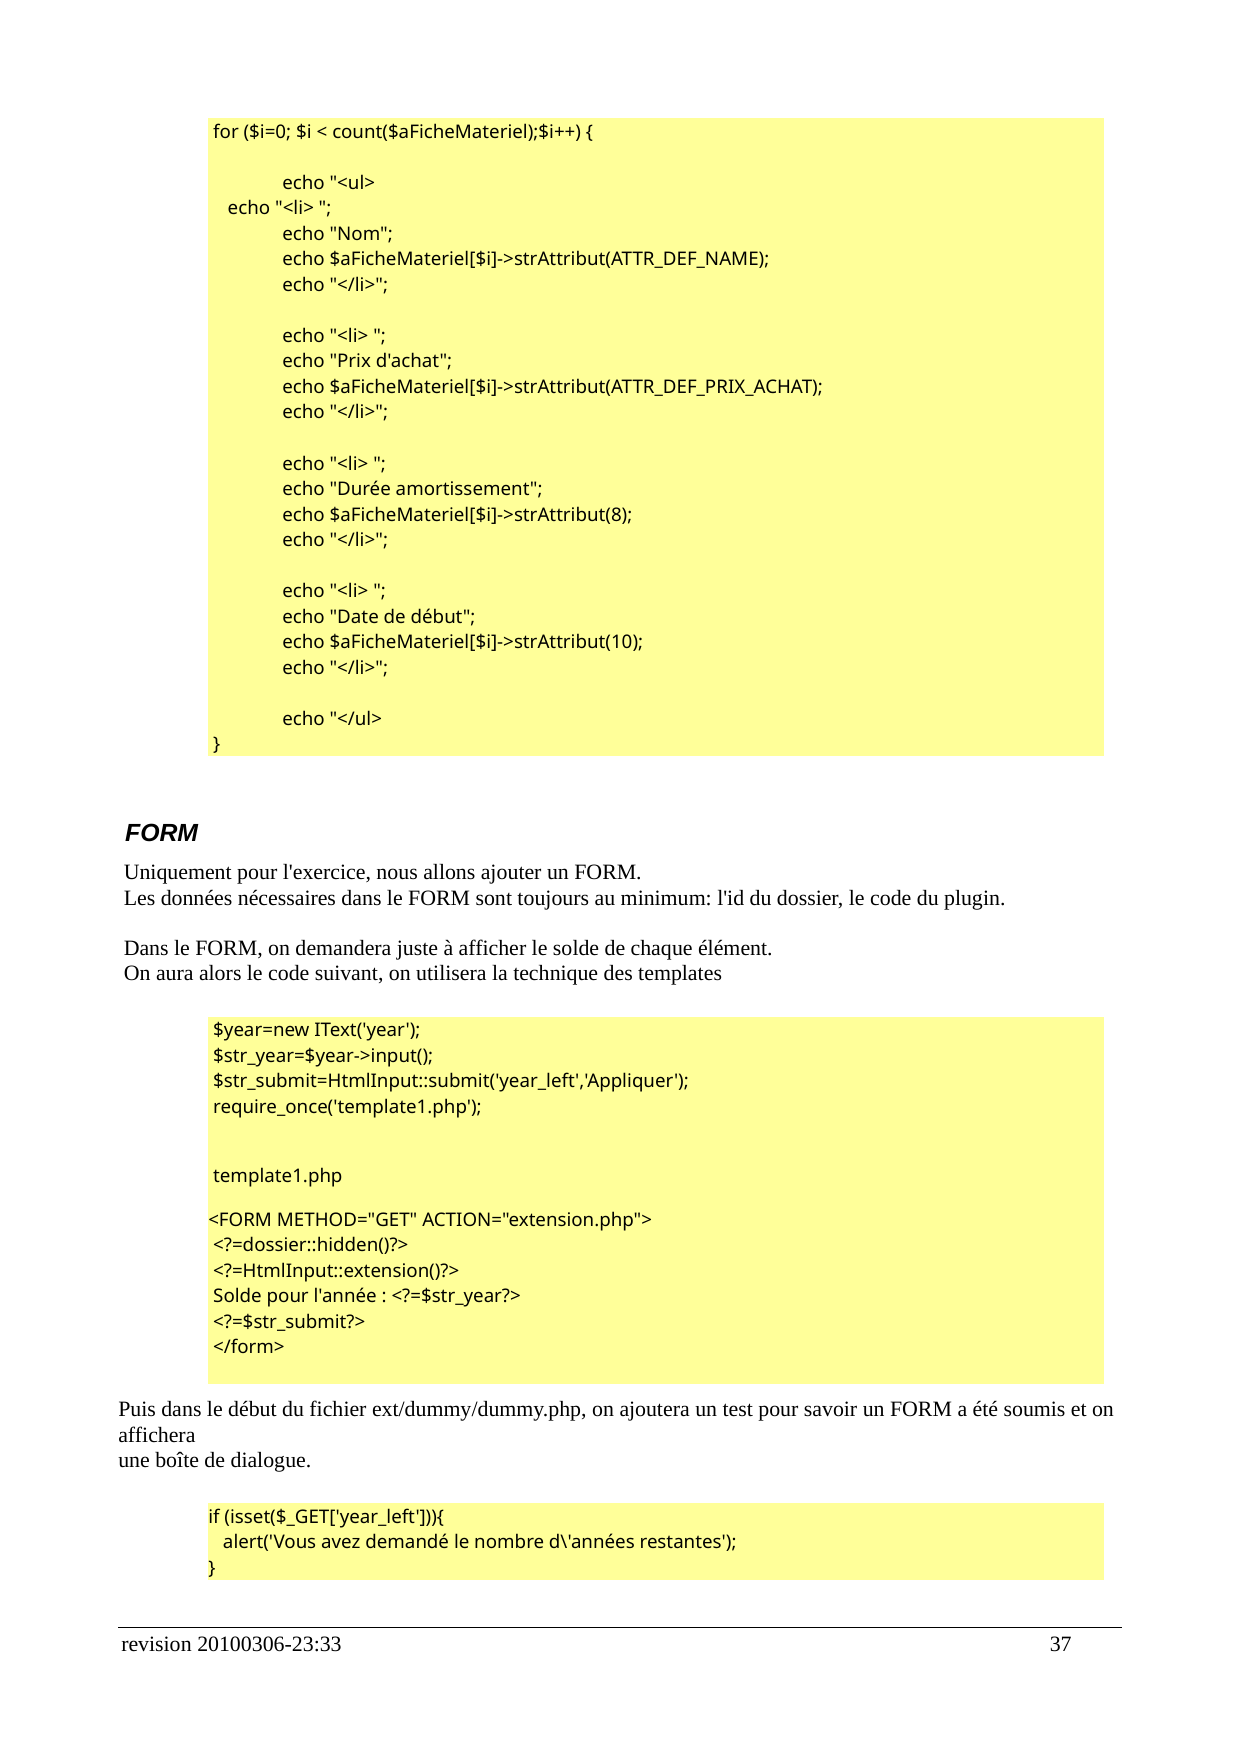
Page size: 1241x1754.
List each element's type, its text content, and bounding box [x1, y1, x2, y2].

text <FORM METHOD="GET" ACTION="extension.php"> <?=dossier::hidden()?> <?=HtmlInput::extension()?> Solde pour l'année : <?=$str_year?> <?=$str_submit?> </form> [208, 1206, 1104, 1384]
subtitle FORM [118, 818, 1122, 847]
text Puis dans le début du fichier ext/dummy/dummy.php, on ajoutera un test pour savoir un FORM a été soumis et on affichera une boîte de dialogue. [118, 1396, 1122, 1497]
text if (isset($_GET['year_left'])){ alert('Vous avez demandé le nombre d\'années restantes'); } [208, 1503, 1104, 1580]
text for ($i=0; $i < count($aFicheMateriel);$i++) { echo "<ul> echo "<li> "; echo "Nom"; echo $aFicheMateriel[$i]->strAttribut(ATTR_DEF_NAME); echo "</li>"; echo "<li> "; echo "Prix d'achat"; echo $aFicheMateriel[$i]->strAttribut(ATTR_DEF_PRIX_ACHAT); echo "</li>"; echo "<li> "; echo "Durée amortissement"; echo $aFicheMateriel[$i]->strAttribut(8); echo "</li>"; echo "<li> "; echo "Date de début"; echo $aFicheMateriel[$i]->strAttribut(10); echo "</li>"; echo "</ul> } [208, 118, 1104, 756]
text template1.php [208, 1137, 1104, 1188]
text $year=new IText('year'); $str_year=$year->input(); $str_submit=HtmlInput::submit('year_left','Appliquer'); require_once('template1.php'); [208, 1017, 1104, 1119]
text Uniquement pour l'exercice, nous allons ajouter un FORM. Les données nécessaires dans le FORM sont toujours au minimum: l'id du dossier, le code du plugin. Dans le FORM, on demandera juste à afficher le solde de chaque élément. On aura alors le code suivant, on utilisera la technique des templates [118, 859, 1122, 1011]
